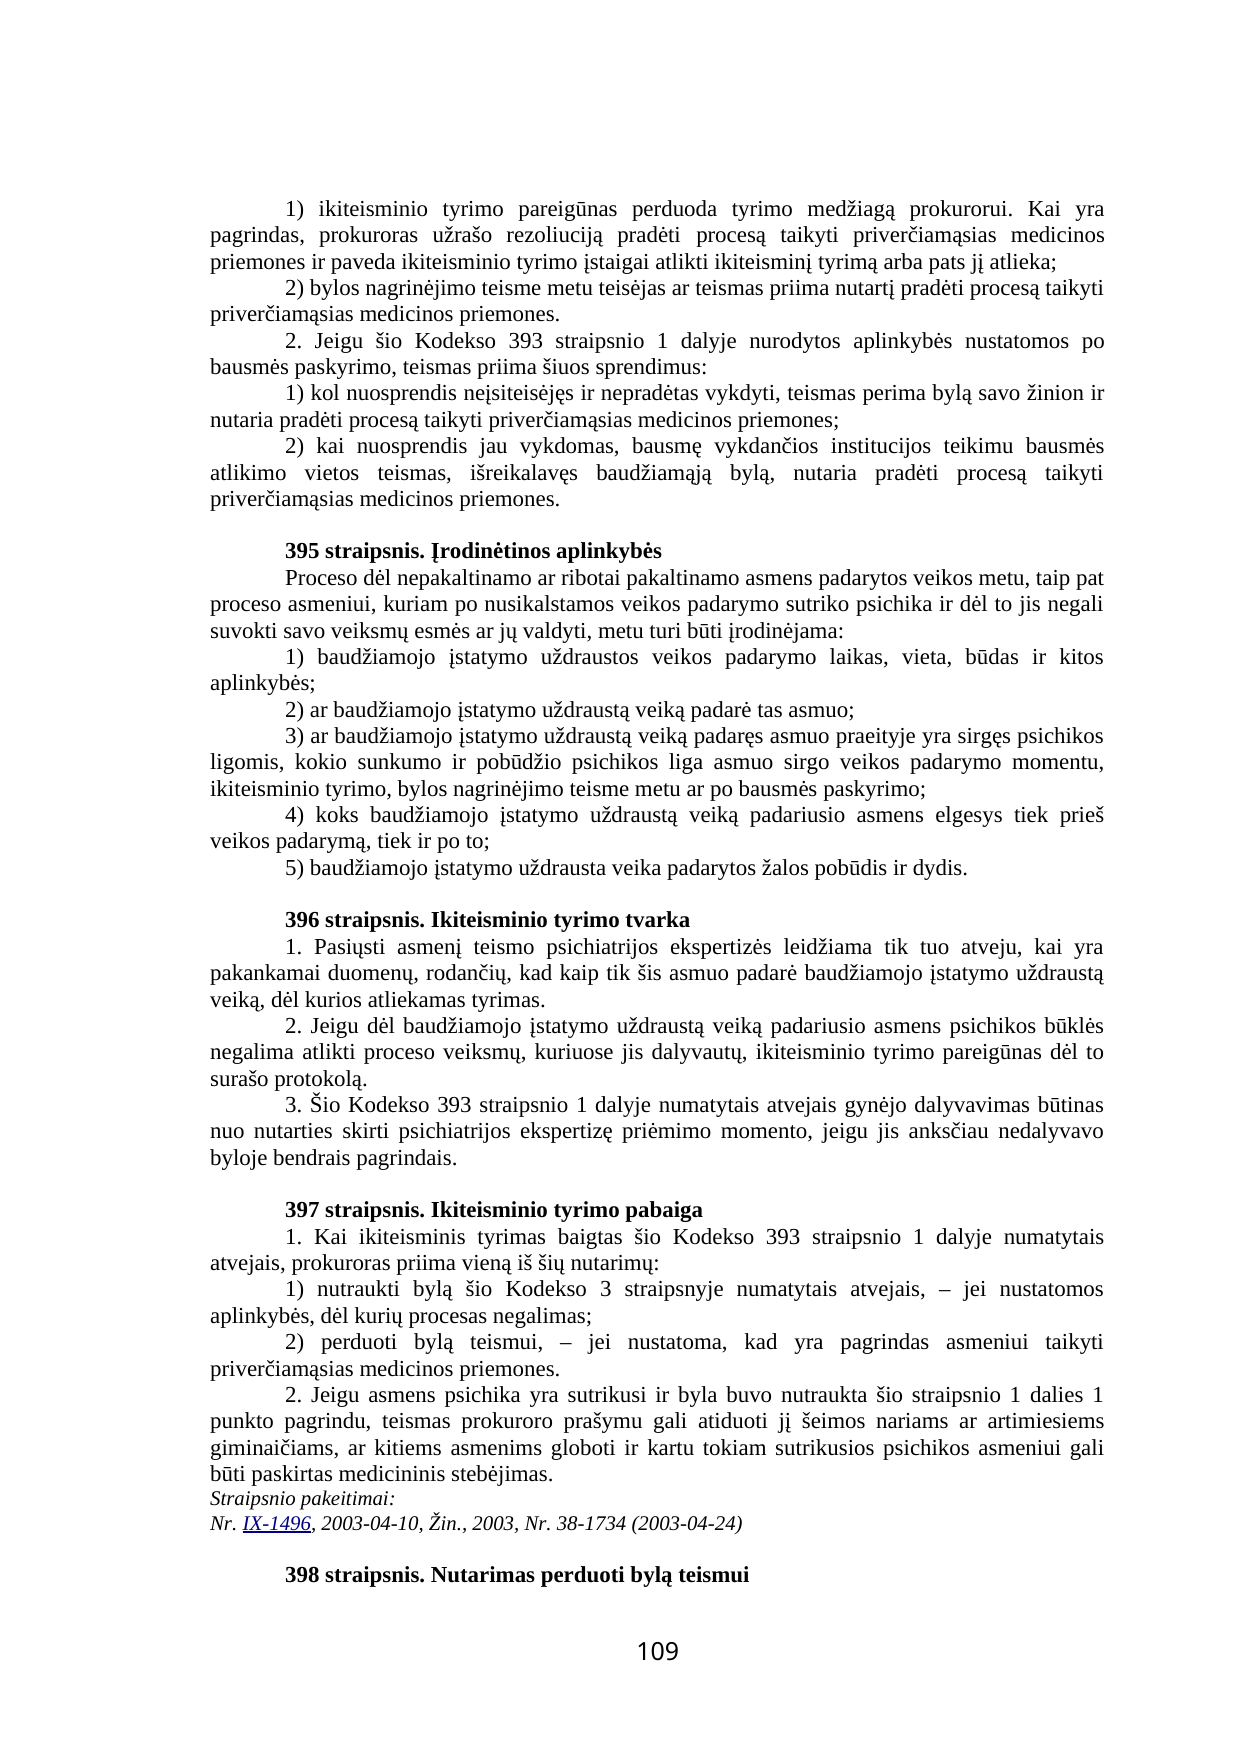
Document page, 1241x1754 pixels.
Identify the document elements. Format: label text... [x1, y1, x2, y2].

text 1) kol nuosprendis neįsiteisėjęs ir nepradėtas vykdyti, teismas perima bylą savo žinion ir nutaria pradėti procesą taikyti priverčiamąsias medicinos priemones; [210, 379, 1106, 432]
text 3. Šio Kodekso 393 straipsnio 1 dalyje numatytais atvejais gynėjo dalyvavimas būtinas nuo nutarties skirti psichiatrijos ekspertizę priėmimo momento, jeigu jis anksčiau nedalyvavo byloje bendrais pagrindais. [210, 1091, 1106, 1170]
text 396 straipsnis. Ikiteisminio tyrimo tvarka [210, 907, 1106, 933]
text 2) kai nuosprendis jau vykdomas, bausmę vykdančios institucijos teikimu bausmės atlikimo vietos teismas, išreikalavęs baudžiamąją bylą, nutaria pradėti procesą taikyti priverčiamąsias medicinos priemones. [210, 432, 1106, 511]
text 2) bylos nagrinėjimo teisme metu teisėjas ar teismas priima nutartį pradėti procesą taikyti priverčiamąsias medicinos priemones. [210, 274, 1106, 327]
text 398 straipsnis. Nutarimas perduoti bylą teismui [210, 1561, 1106, 1587]
text 3) ar baudžiamojo įstatymo uždraustą veiką padaręs asmuo praeityje yra sirgęs psichikos ligomis, kokio sunkumo ir pobūdžio psichikos liga asmuo sirgo veikos padarymo momentu, ikiteisminio tyrimo, bylos nagrinėjimo teisme metu ar po bausmės paskyrimo; [210, 722, 1106, 801]
text 5) baudžiamojo įstatymo uždrausta veika padarytos žalos pobūdis ir dydis. [210, 854, 1106, 880]
text Nr. IX-1496, 2003-04-10, Žin., 2003, Nr. 38-1734 (2003-04-24) [210, 1510, 1106, 1534]
text Proceso dėl nepakaltinamo ar ribotai pakaltinamo asmens padarytos veikos metu, taip pat proceso asmeniui, kuriam po nusikalstamos veikos padarymo sutriko psichika ir dėl to jis negali suvokti savo veiksmų esmės ar jų valdyti, metu turi būti įrodinėjama: [210, 564, 1106, 643]
text 2. Jeigu šio Kodekso 393 straipsnio 1 dalyje nurodytos aplinkybės nustatomos po bausmės paskyrimo, teismas priima šiuos sprendimus: [210, 327, 1106, 379]
text 1) nutraukti bylą šio Kodekso 3 straipsnyje numatytais atvejais, – jei nustatomos aplinkybės, dėl kurių procesas negalimas; [210, 1276, 1106, 1328]
text 2. Jeigu dėl baudžiamojo įstatymo uždraustą veiką padariusio asmens psichikos būklės negalima atlikti proceso veiksmų, kuriuose jis dalyvautų, ikiteisminio tyrimo pareigūnas dėl to surašo protokolą. [210, 1012, 1106, 1091]
text 2. Jeigu asmens psichika yra sutrikusi ir byla buvo nutraukta šio straipsnio 1 dalies 1 punkto pagrindu, teismas prokuroro prašymu gali atiduoti jį šeimos nariams ar artimiesiems giminaičiams, ar kitiems asmenims globoti ir kartu tokiam sutrikusios psichikos asmeniui gali būti paskirtas medicininis stebėjimas. [210, 1381, 1106, 1486]
text 1. Kai ikiteisminis tyrimas baigtas šio Kodekso 393 straipsnio 1 dalyje numatytais atvejais, prokuroras priima vieną iš šių nutarimų: [210, 1223, 1106, 1276]
text 4) koks baudžiamojo įstatymo uždraustą veiką padariusio asmens elgesys tiek prieš veikos padarymą, tiek ir po to; [210, 801, 1106, 854]
text 1) ikiteisminio tyrimo pareigūnas perduoda tyrimo medžiagą prokurorui. Kai yra pagrindas, prokuroras užrašo rezoliuciją pradėti procesą taikyti priverčiamąsias medicinos priemones ir paveda ikiteisminio tyrimo įstaigai atlikti ikiteisminį tyrimą arba pats jį atlieka; [210, 195, 1106, 274]
text Straipsnio pakeitimai: [210, 1486, 1106, 1510]
text 2) perduoti bylą teismui, – jei nustatoma, kad yra pagrindas asmeniui taikyti priverčiamąsias medicinos priemones. [210, 1328, 1106, 1381]
text 2) ar baudžiamojo įstatymo uždraustą veiką padarė tas asmuo; [210, 696, 1106, 722]
text 1) baudžiamojo įstatymo uždraustos veikos padarymo laikas, vieta, būdas ir kitos aplinkybės; [210, 643, 1106, 696]
text 395 straipsnis. Įrodinėtinos aplinkybės [210, 538, 1106, 564]
text 397 straipsnis. Ikiteisminio tyrimo pabaiga [210, 1196, 1106, 1223]
text 1. Pasiųsti asmenį teismo psichiatrijos ekspertizės leidžiama tik tuo atveju, kai yra pakankamai duomenų, rodančių, kad kaip tik šis asmuo padarė baudžiamojo įstatymo uždraustą veiką, dėl kurios atliekamas tyrimas. [210, 933, 1106, 1012]
